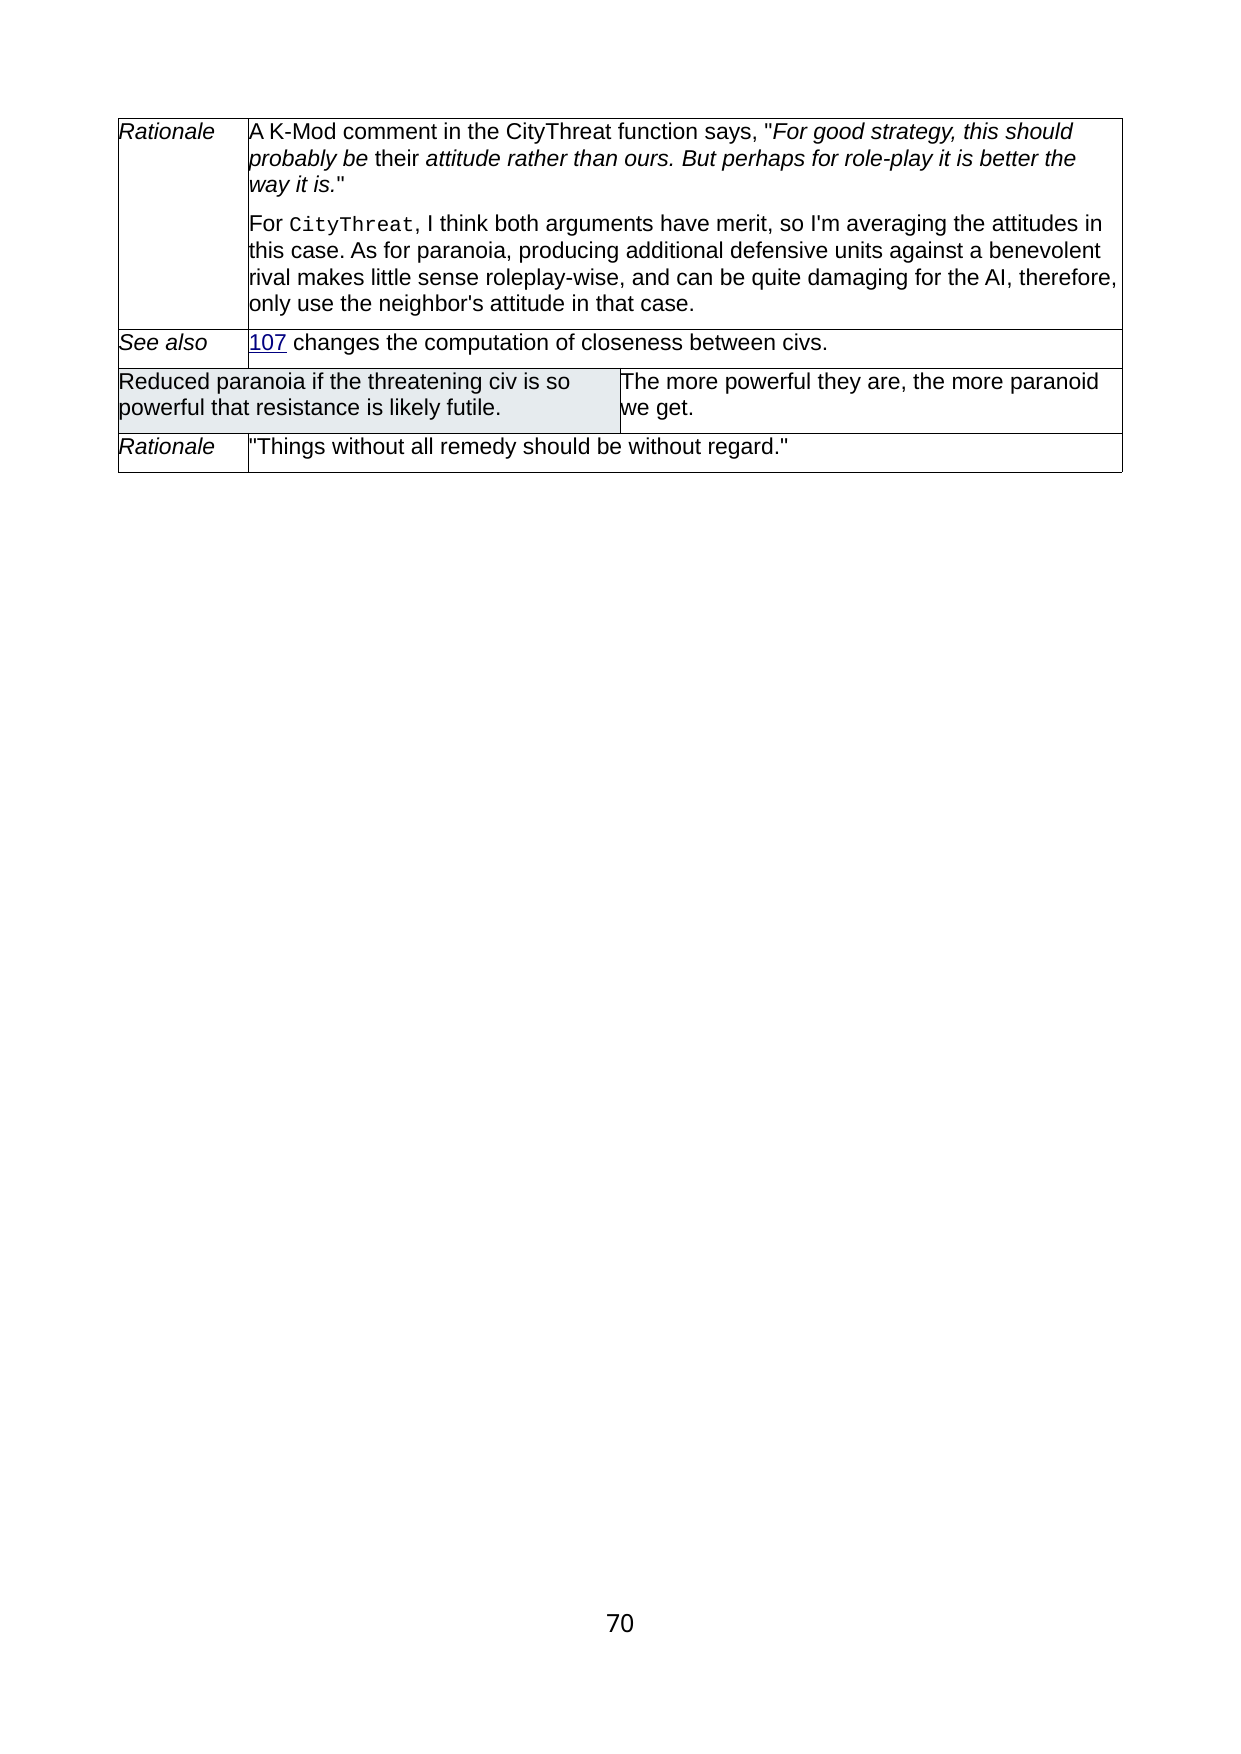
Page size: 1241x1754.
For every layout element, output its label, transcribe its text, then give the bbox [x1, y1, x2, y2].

table_cell See also [119, 330, 248, 368]
table_cell The more powerful they are, the more paranoid we get. [621, 369, 1122, 433]
table_cell 107 changes the computation of closeness between civs. [249, 330, 1122, 368]
table_cell Rationale [119, 434, 248, 472]
table_cell Rationale [119, 119, 248, 329]
table_cell A K-Mod comment in the CityThreat function says, "For good strategy, this should probably be their attitude rather than ours. But perhaps for role-play it is better the way it is." For CityThreat, I think both arguments have merit, so I'm averaging the attitudes in this case. As for paranoia, producing additional defensive units against a benevolent rival makes little sense roleplay-wise, and can be quite damaging for the AI, therefore, only use the neighbor's attitude in that case. [249, 119, 1122, 329]
table_cell Reduced paranoia if the threatening civ is so powerful that resistance is likely futile. [119, 369, 620, 433]
table_cell "Things without all remedy should be without regard." [249, 434, 1122, 472]
